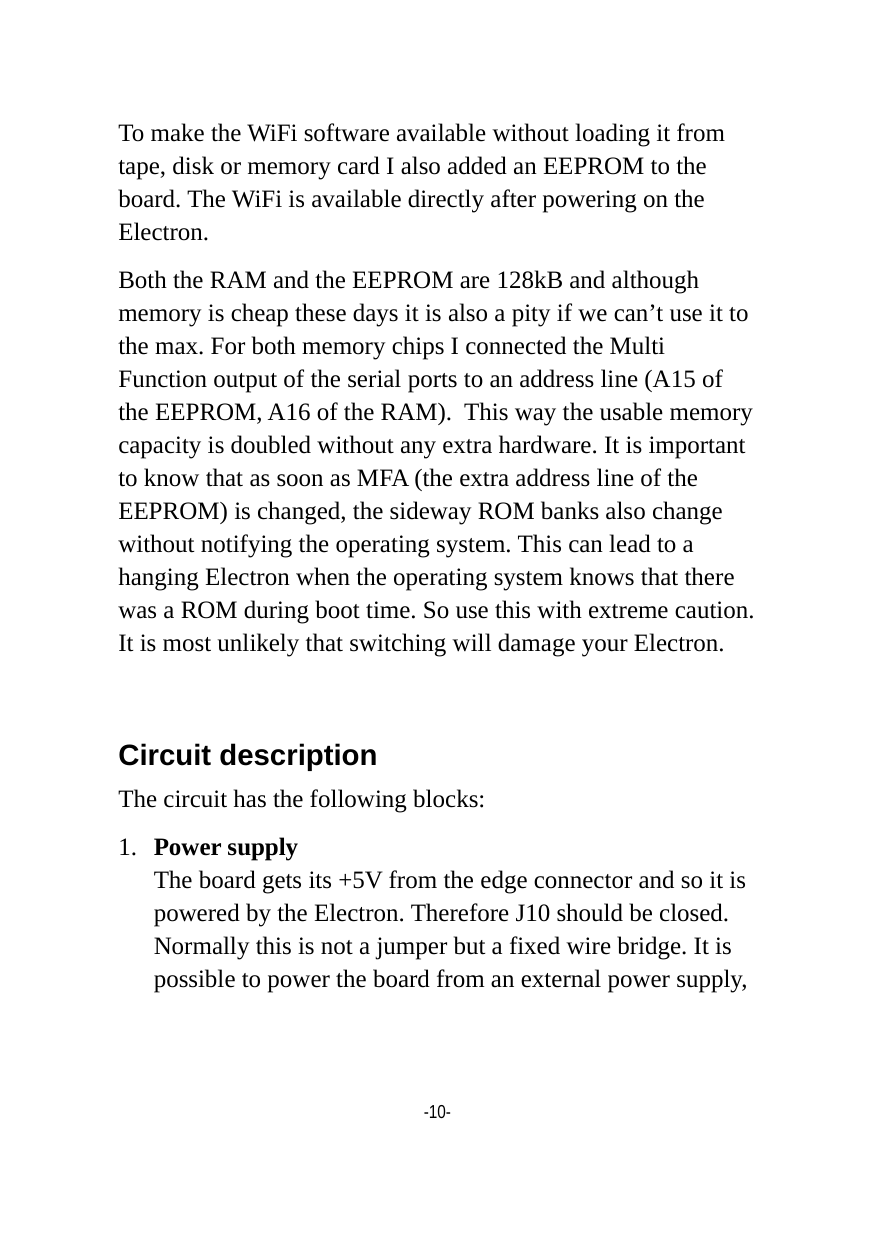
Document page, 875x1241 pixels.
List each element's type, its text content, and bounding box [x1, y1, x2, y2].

list Power supply The board gets its +5V from the edge connector and so it is powered by the Electron. Therefore J10 should be closed. Normally this is not a jumper but a fixed wire bridge. It is possible to power the board from an external power supply, [118, 832, 756, 992]
subtitle Circuit description [118, 738, 756, 772]
text To make the WiFi software available without loading it from tape, disk or memory card I also added an EEPROM to the board. The WiFi is available directly after powering on the Electron. [118, 118, 756, 246]
text The circuit has the following blocks: [118, 784, 756, 813]
text Both the RAM and the EEPROM are 128kB and although memory is cheap these days it is also a pity if we can’t use it to the max. For both memory chips I connected the Multi Function output of the serial ports to an address line (A15 of the EEPROM, A16 of the RAM). This way the usable memory capacity is doubled without any extra hardware. It is important to know that as soon as MFA (the extra address line of the EEPROM) is changed, the sideway ROM banks also change without notifying the operating system. This can lead to a hanging Electron when the operating system knows that there was a ROM during boot time. So use this with extreme caution. It is most unlikely that switching will damage your Electron. [118, 265, 756, 657]
